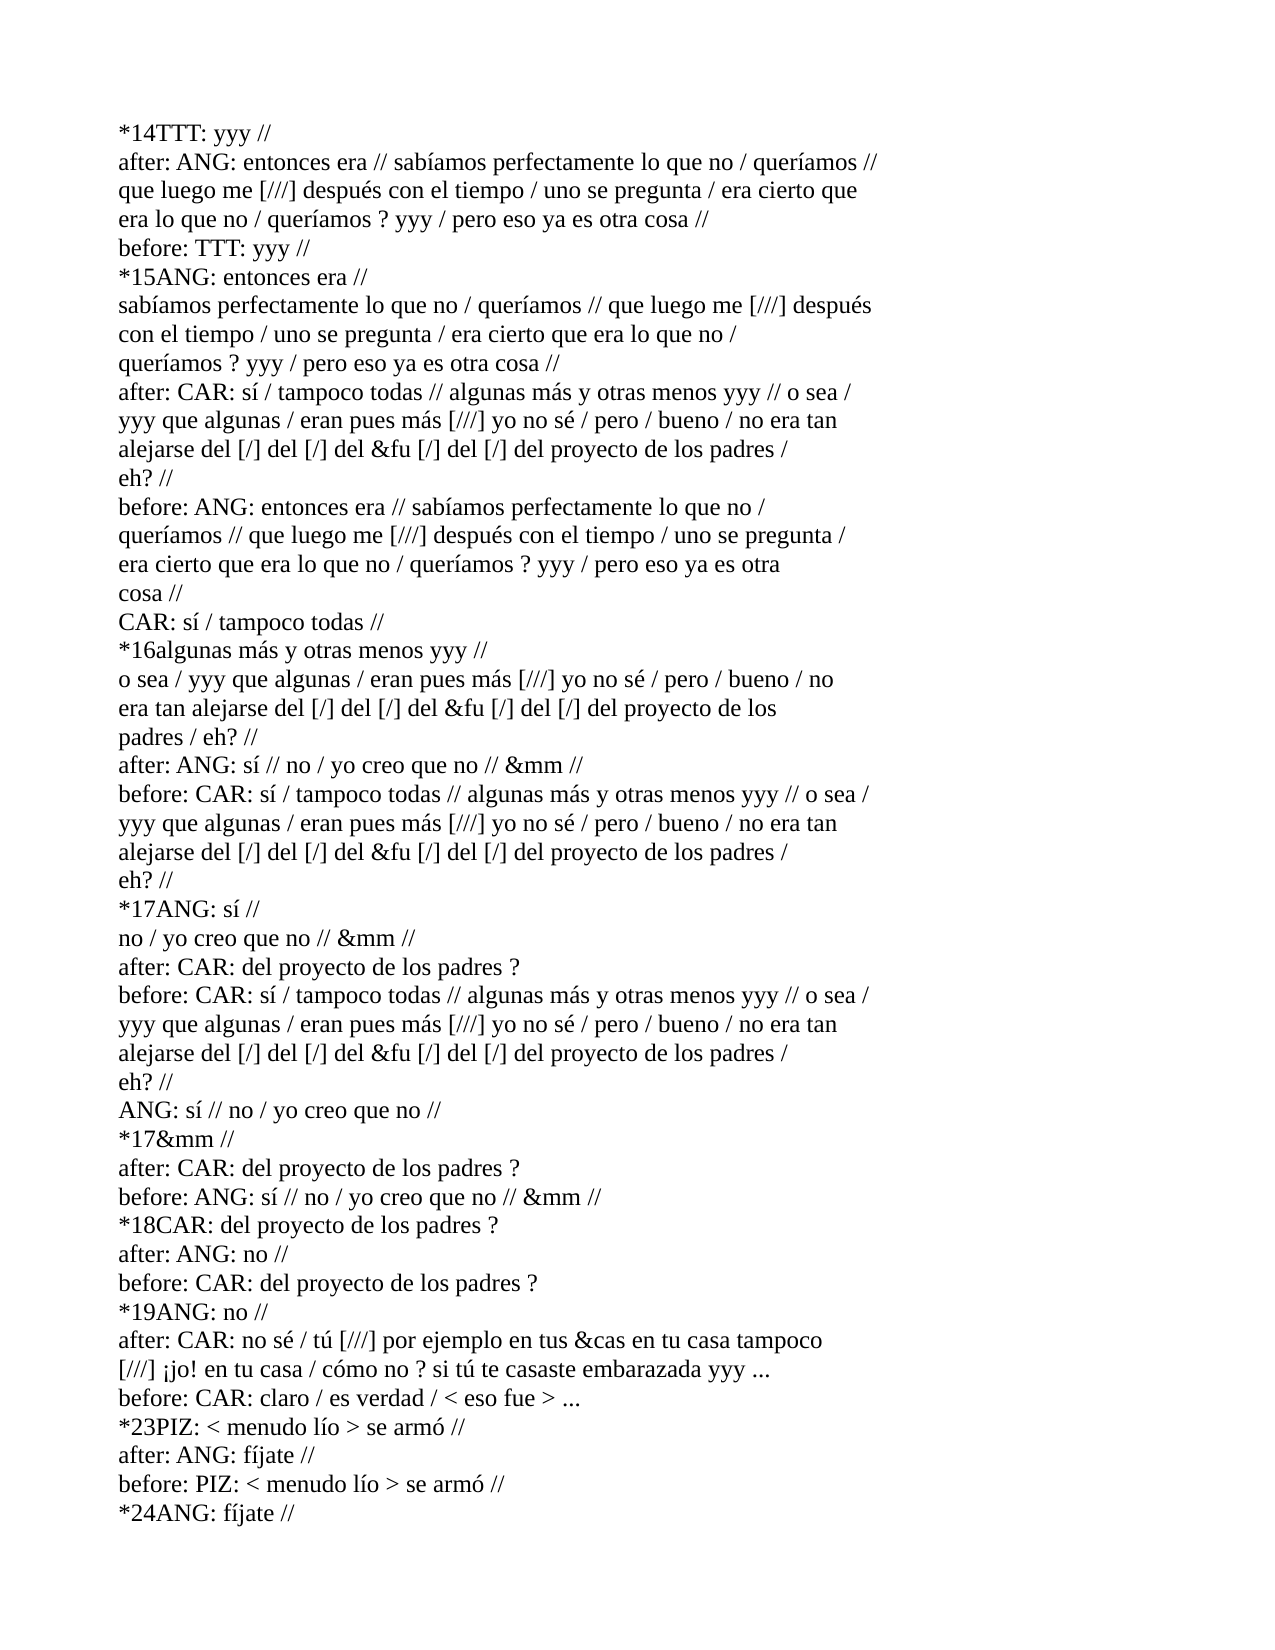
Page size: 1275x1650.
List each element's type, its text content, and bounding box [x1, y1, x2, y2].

text before: ANG: sí // no / yo creo que no // &mm // [118, 1182, 1157, 1211]
text *24ANG: fíjate // [118, 1498, 1157, 1527]
text no / yo creo que no // &mm // [118, 923, 1157, 952]
text before: CAR: sí / tampoco todas // algunas más y otras menos yyy // o sea / [118, 779, 1157, 808]
text *17&mm // [118, 1124, 1157, 1153]
text after: CAR: del proyecto de los padres ? [118, 1153, 1157, 1182]
text after: ANG: entonces era // sabíamos perfectamente lo que no / queríamos // [118, 147, 1157, 176]
text yyy que algunas / eran pues más [///] yo no sé / pero / bueno / no era tan [118, 808, 1157, 837]
text yyy que algunas / eran pues más [///] yo no sé / pero / bueno / no era tan [118, 406, 1157, 434]
text yyy que algunas / eran pues más [///] yo no sé / pero / bueno / no era tan [118, 1009, 1157, 1038]
text alejarse del [/] del [/] del &fu [/] del [/] del proyecto de los padres / [118, 1038, 1157, 1067]
text ANG: sí // no / yo creo que no // [118, 1096, 1157, 1124]
text after: CAR: sí / tampoco todas // algunas más y otras menos yyy // o sea / [118, 377, 1157, 406]
text alejarse del [/] del [/] del &fu [/] del [/] del proyecto de los padres / [118, 837, 1157, 866]
text sabíamos perfectamente lo que no / queríamos // que luego me [///] después [118, 291, 1157, 319]
text *23PIZ: < menudo lío > se armó // [118, 1412, 1157, 1441]
text eh? // [118, 1067, 1157, 1096]
text padres / eh? // [118, 722, 1157, 751]
text era cierto que era lo que no / queríamos ? yyy / pero eso ya es otra [118, 549, 1157, 578]
text eh? // [118, 463, 1157, 492]
text [///] ¡jo! en tu casa / cómo no ? si tú te casaste embarazada yyy ... [118, 1354, 1157, 1383]
text cosa // [118, 578, 1157, 607]
text con el tiempo / uno se pregunta / era cierto que era lo que no / [118, 319, 1157, 348]
text que luego me [///] después con el tiempo / uno se pregunta / era cierto que [118, 176, 1157, 204]
text before: CAR: claro / es verdad / < eso fue > ... [118, 1383, 1157, 1412]
text before: TTT: yyy // [118, 233, 1157, 262]
text queríamos ? yyy / pero eso ya es otra cosa // [118, 348, 1157, 377]
text *17ANG: sí // [118, 894, 1157, 923]
text before: CAR: del proyecto de los padres ? [118, 1268, 1157, 1297]
text after: ANG: sí // no / yo creo que no // &mm // [118, 751, 1157, 779]
text era lo que no / queríamos ? yyy / pero eso ya es otra cosa // [118, 204, 1157, 233]
text eh? // [118, 866, 1157, 894]
text after: CAR: no sé / tú [///] por ejemplo en tus &cas en tu casa tampoco [118, 1326, 1157, 1354]
text before: PIZ: < menudo lío > se armó // [118, 1469, 1157, 1498]
text after: ANG: no // [118, 1239, 1157, 1268]
text *19ANG: no // [118, 1297, 1157, 1326]
text *15ANG: entonces era // [118, 262, 1157, 291]
text *18CAR: del proyecto de los padres ? [118, 1211, 1157, 1239]
text before: CAR: sí / tampoco todas // algunas más y otras menos yyy // o sea / [118, 981, 1157, 1009]
text queríamos // que luego me [///] después con el tiempo / uno se pregunta / [118, 521, 1157, 549]
text o sea / yyy que algunas / eran pues más [///] yo no sé / pero / bueno / no [118, 664, 1157, 693]
text *16algunas más y otras menos yyy // [118, 636, 1157, 664]
text era tan alejarse del [/] del [/] del &fu [/] del [/] del proyecto de los [118, 693, 1157, 722]
text *14TTT: yyy // [118, 118, 1157, 147]
text alejarse del [/] del [/] del &fu [/] del [/] del proyecto de los padres / [118, 434, 1157, 463]
text after: CAR: del proyecto de los padres ? [118, 952, 1157, 981]
text CAR: sí / tampoco todas // [118, 607, 1157, 636]
text after: ANG: fíjate // [118, 1441, 1157, 1469]
text before: ANG: entonces era // sabíamos perfectamente lo que no / [118, 492, 1157, 521]
